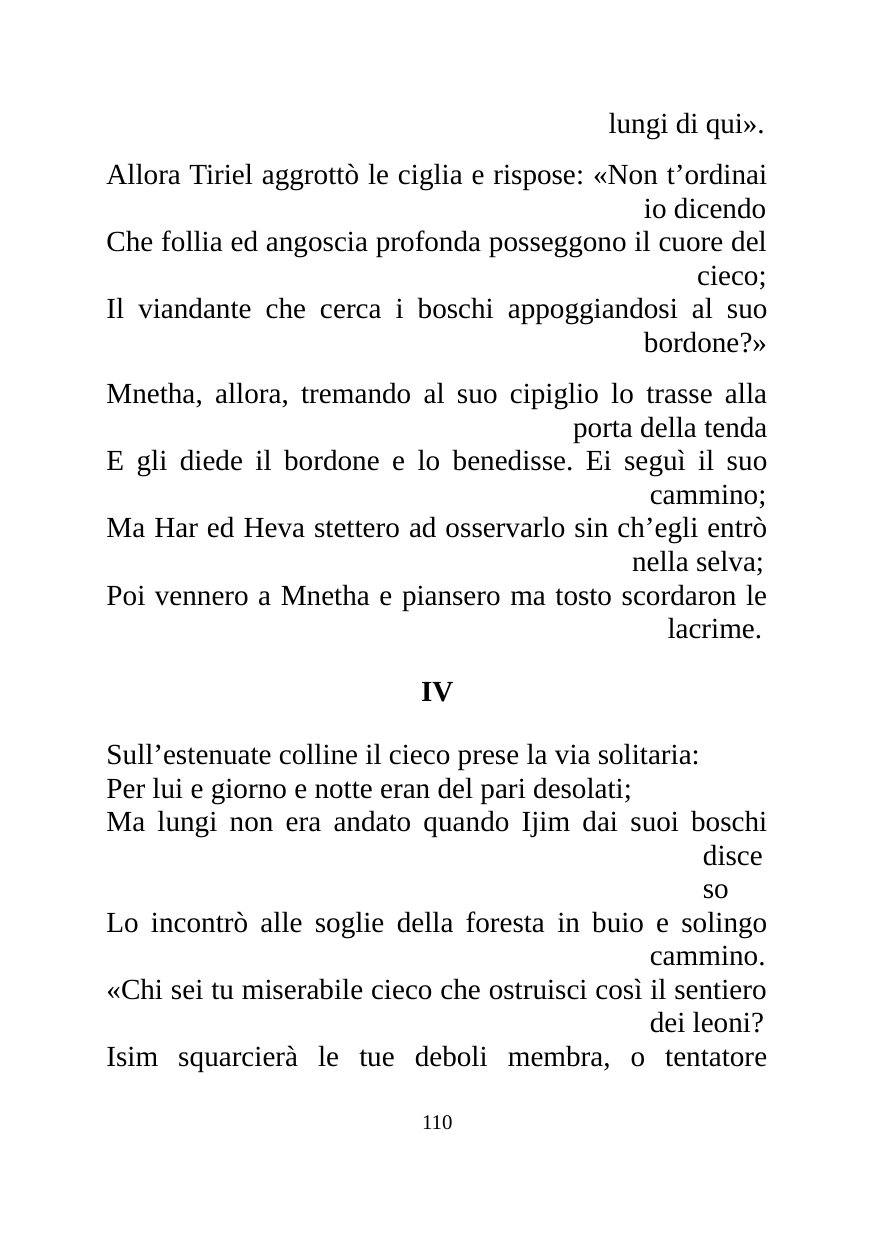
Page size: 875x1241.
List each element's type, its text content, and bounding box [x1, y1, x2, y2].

text Ma lungi non era andato quando Ijim dai suoi boschi disceso [106, 804, 768, 905]
text Lo incontrò alle soglie della foresta in buio e solingo cammino. [106, 905, 768, 972]
text Isim squarcierà le tue deboli membra, o tentatore [106, 1039, 768, 1073]
text «Chi sei tu miserabile cieco che ostruisci così il sentiero dei leoni? [106, 972, 768, 1039]
text Poi vennero a Mnetha e piansero ma tosto scordaron le lacrime. [106, 578, 768, 645]
subtitle IV [106, 674, 768, 708]
text Sull’estenuate colline il cieco prese la via solitaria: [106, 737, 768, 771]
text Per lui e giorno e notte eran del pari desolati; [106, 771, 768, 804]
text Mnetha, allora, tremando al suo cipiglio lo trasse alla porta della tenda [106, 376, 768, 443]
text lungi di qui». [106, 106, 768, 140]
text Allora Tiriel aggrottò le ciglia e rispose: «Non t’ordinai io dicendo [106, 157, 768, 224]
text Che follia ed angoscia profonda posseggono il cuore del cieco; [106, 224, 768, 292]
text Il viandante che cerca i boschi appoggiandosi al suo bordone?» [106, 292, 768, 359]
text E gli diede il bordone e lo benedisse. Ei seguì il suo cammino; [106, 443, 768, 511]
text Ma Har ed Heva stettero ad osservarlo sin ch’egli entrò nella selva; [106, 511, 768, 578]
